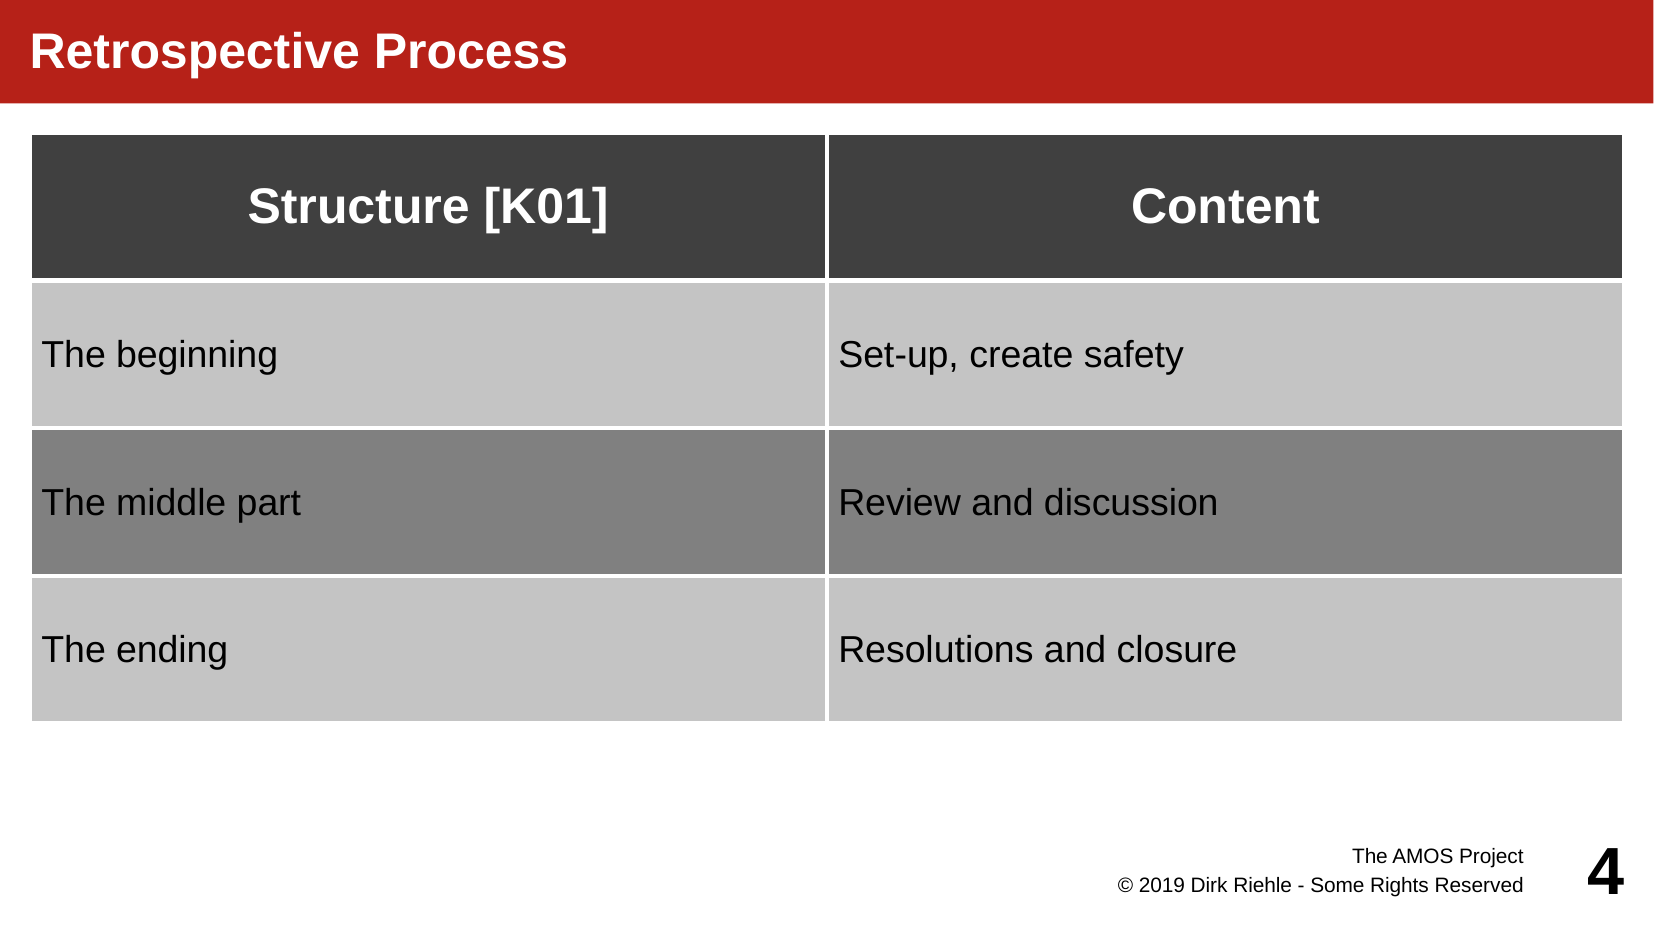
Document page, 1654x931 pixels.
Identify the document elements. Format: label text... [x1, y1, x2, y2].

table_cell The ending [32, 578, 825, 721]
title Retrospective Process [0, 0, 1654, 104]
table_cell The middle part [32, 430, 825, 574]
table_header Content [829, 135, 1622, 278]
table_cell Resolutions and closure [829, 578, 1622, 721]
table_cell The beginning [32, 283, 825, 426]
table_cell Review and discussion [829, 430, 1622, 574]
table_header Structure [K01] [32, 135, 825, 278]
table_cell Set-up, create safety [829, 283, 1622, 426]
